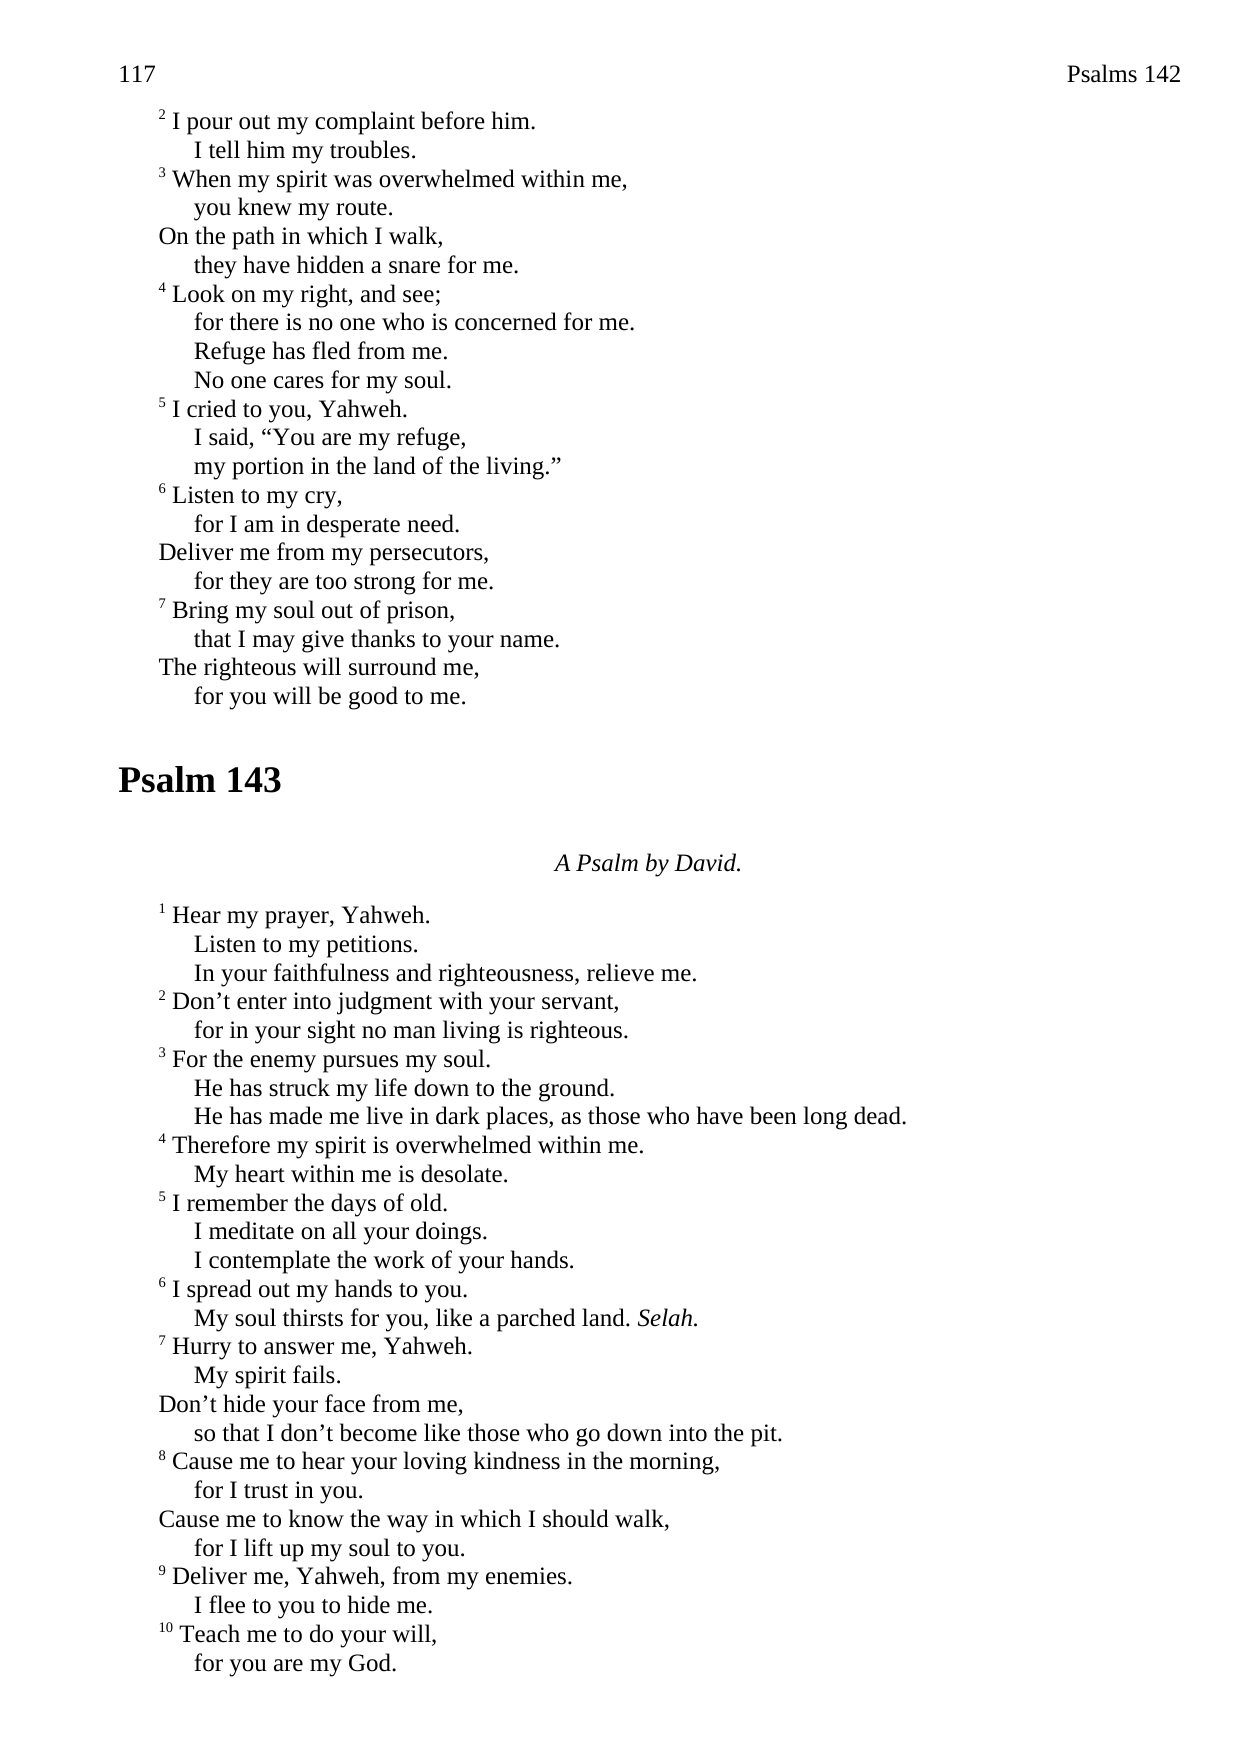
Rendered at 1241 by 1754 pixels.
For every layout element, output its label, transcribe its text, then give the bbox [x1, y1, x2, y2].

text 3 For the enemy pursues my soul. [158, 1044, 1181, 1073]
text 6 I spread out my hands to you. [158, 1274, 1181, 1303]
text for I trust in you. [194, 1475, 1181, 1504]
text The righteous will surround me, [158, 652, 1181, 681]
text My spirit fails. [194, 1360, 1181, 1389]
text for I am in desperate need. [194, 509, 1181, 537]
text for they are too strong for me. [194, 566, 1181, 595]
text Listen to my petitions. [194, 929, 1181, 958]
text you knew my route. [194, 192, 1181, 221]
text I meditate on all your doings. [194, 1216, 1181, 1245]
text Don’t hide your face from me, [158, 1389, 1181, 1418]
text 4 Look on my right, and see; [158, 279, 1181, 307]
text 5 I cried to you, Yahweh. [158, 394, 1181, 422]
text 2 I pour out my complaint before him. [158, 106, 1181, 135]
text I flee to you to hide me. [194, 1590, 1181, 1619]
text Deliver me from my persecutors, [158, 537, 1181, 566]
text In your faithfulness and righteousness, relieve me. [194, 958, 1181, 986]
text 3 When my spirit was overwhelmed within me, [158, 164, 1181, 192]
text they have hidden a snare for me. [194, 250, 1181, 279]
text My heart within me is desolate. [194, 1159, 1181, 1188]
text I said, “You are my refuge, [194, 422, 1181, 451]
text for I lift up my soul to you. [194, 1533, 1181, 1561]
text I tell him my troubles. [194, 135, 1181, 164]
text Psalm 143 [118, 757, 1181, 800]
text 10 Teach me to do your will, [158, 1619, 1181, 1648]
text 7 Hurry to answer me, Yahweh. [158, 1331, 1181, 1360]
text 8 Cause me to hear your loving kindness in the morning, [158, 1446, 1181, 1475]
text for you will be good to me. [194, 681, 1181, 710]
text Refuge has fled from me. [194, 336, 1181, 365]
text 7 Bring my soul out of prison, [158, 595, 1181, 624]
text for in your sight no man living is righteous. [194, 1015, 1181, 1044]
text my portion in the land of the living.” [194, 451, 1181, 480]
text 6 Listen to my cry, [158, 480, 1181, 509]
text for you are my God. [194, 1648, 1181, 1676]
text for there is no one who is concerned for me. [194, 307, 1181, 336]
text Cause me to know the way in which I should walk, [158, 1504, 1181, 1533]
text that I may give thanks to your name. [194, 624, 1181, 652]
text 5 I remember the days of old. [158, 1188, 1181, 1216]
text A Psalm by David. [118, 848, 1181, 876]
text 4 Therefore my spirit is overwhelmed within me. [158, 1130, 1181, 1159]
text He has struck my life down to the ground. [194, 1073, 1181, 1101]
text No one cares for my soul. [194, 365, 1181, 394]
text 1 Hear my prayer, Yahweh. [158, 900, 1181, 929]
text My soul thirsts for you, like a parched land. Selah. [194, 1303, 1181, 1331]
text I contemplate the work of your hands. [194, 1245, 1181, 1274]
text He has made me live in dark places, as those who have been long dead. [194, 1101, 1181, 1130]
text so that I don’t become like those who go down into the pit. [194, 1418, 1181, 1446]
text 2 Don’t enter into judgment with your servant, [158, 986, 1181, 1015]
text 9 Deliver me, Yahweh, from my enemies. [158, 1561, 1181, 1590]
text On the path in which I walk, [158, 221, 1181, 250]
